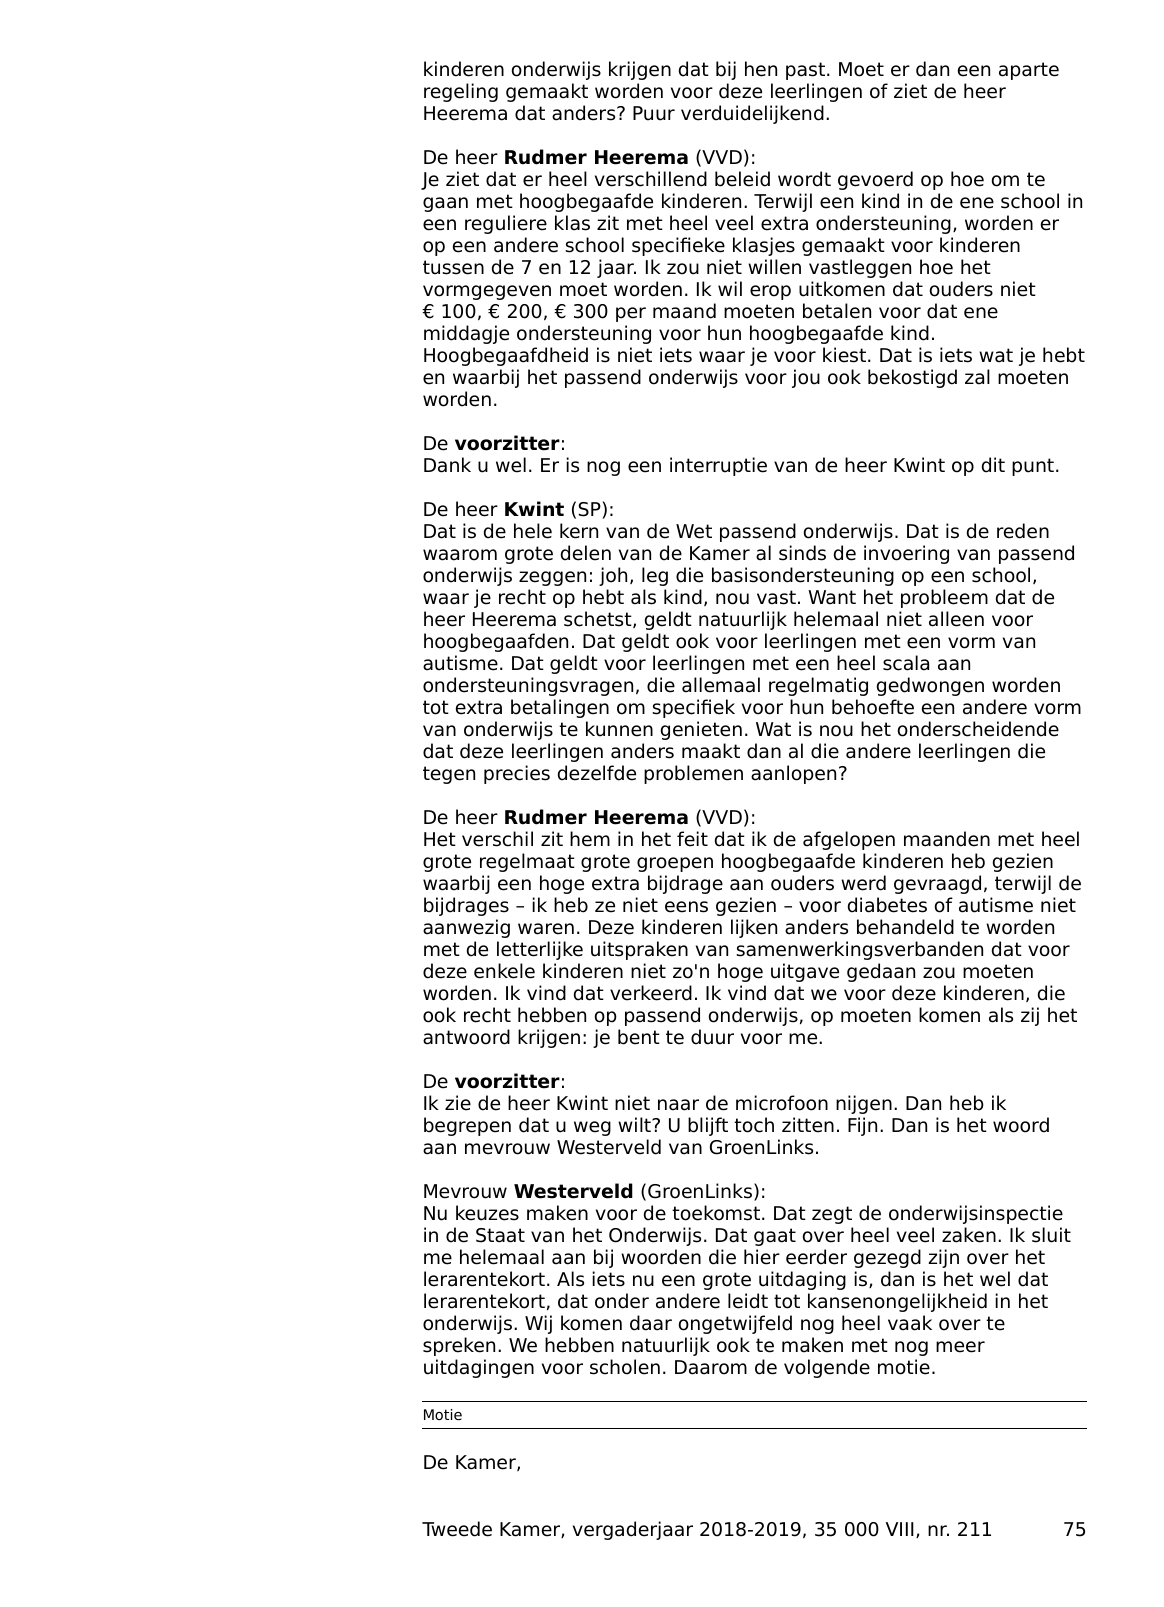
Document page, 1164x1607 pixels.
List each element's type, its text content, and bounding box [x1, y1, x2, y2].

text De voorzitter: [422, 433, 1087, 455]
text kinderen onderwijs krijgen dat bij hen past. Moet er dan een aparte regeling gemaakt worden voor deze leerlingen of ziet de heer Heerema dat anders? Puur verduidelijkend. [422, 59, 1087, 125]
text De voorzitter: [422, 1071, 1087, 1093]
text De Kamer, [422, 1452, 1087, 1473]
text Het verschil zit hem in het feit dat ik de afgelopen maanden met heel grote regelmaat grote groepen hoogbegaafde kinderen heb gezien waarbij een hoge extra bijdrage aan ouders werd gevraagd, terwijl de bijdrages – ik heb ze niet eens gezien – voor diabetes of autisme niet aanwezig waren. Deze kinderen lijken anders behandeld te worden met de letterlijke uitspraken van samenwerkingsverbanden dat voor deze enkele kinderen niet zo'n hoge uitgave gedaan zou moeten worden. Ik vind dat verkeerd. Ik vind dat we voor deze kinderen, die ook recht hebben op passend onderwijs, op moeten komen als zij het antwoord krijgen: je bent te duur voor me. [422, 829, 1087, 1049]
text De heer Rudmer Heerema (VVD): [422, 807, 1087, 829]
table_header Motie [422, 1402, 1087, 1428]
text Mevrouw Westerveld (GroenLinks): [422, 1181, 1087, 1203]
text Je ziet dat er heel verschillend beleid wordt gevoerd op hoe om te gaan met hoogbegaafde kinderen. Terwijl een kind in de ene school in een reguliere klas zit met heel veel extra ondersteuning, worden er op een andere school specifieke klasjes gemaakt voor kinderen tussen de 7 en 12 jaar. Ik zou niet willen vastleggen hoe het vormgegeven moet worden. Ik wil erop uitkomen dat ouders niet € 100, € 200, € 300 per maand moeten betalen voor dat ene middagje ondersteuning voor hun hoogbegaafde kind. Hoogbegaafdheid is niet iets waar je voor kiest. Dat is iets wat je hebt en waarbij het passend onderwijs voor jou ook bekostigd zal moeten worden. [422, 169, 1087, 411]
text Dat is de hele kern van de Wet passend onderwijs. Dat is de reden waarom grote delen van de Kamer al sinds de invoering van passend onderwijs zeggen: joh, leg die basisondersteuning op een school, waar je recht op hebt als kind, nou vast. Want het probleem dat de heer Heerema schetst, geldt natuurlijk helemaal niet alleen voor hoogbegaafden. Dat geldt ook voor leerlingen met een vorm van autisme. Dat geldt voor leerlingen met een heel scala aan ondersteuningsvragen, die allemaal regelmatig gedwongen worden tot extra betalingen om specifiek voor hun behoefte een andere vorm van onderwijs te kunnen genieten. Wat is nou het onderscheidende dat deze leerlingen anders maakt dan al die andere leerlingen die tegen precies dezelfde problemen aanlopen? [422, 521, 1087, 785]
text De heer Rudmer Heerema (VVD): [422, 147, 1087, 169]
text Ik zie de heer Kwint niet naar de microfoon nijgen. Dan heb ik begrepen dat u weg wilt? U blijft toch zitten. Fijn. Dan is het woord aan mevrouw Westerveld van GroenLinks. [422, 1093, 1087, 1159]
text Dank u wel. Er is nog een interruptie van de heer Kwint op dit punt. [422, 455, 1087, 477]
text De heer Kwint (SP): [422, 499, 1087, 521]
text Nu keuzes maken voor de toekomst. Dat zegt de onderwijsinspectie in de Staat van het Onderwijs. Dat gaat over heel veel zaken. Ik sluit me helemaal aan bij woorden die hier eerder gezegd zijn over het lerarentekort. Als iets nu een grote uitdaging is, dan is het wel dat lerarentekort, dat onder andere leidt tot kansenongelijkheid in het onderwijs. Wij komen daar ongetwijfeld nog heel vaak over te spreken. We hebben natuurlijk ook te maken met nog meer uitdagingen voor scholen. Daarom de volgende motie. [422, 1203, 1087, 1379]
